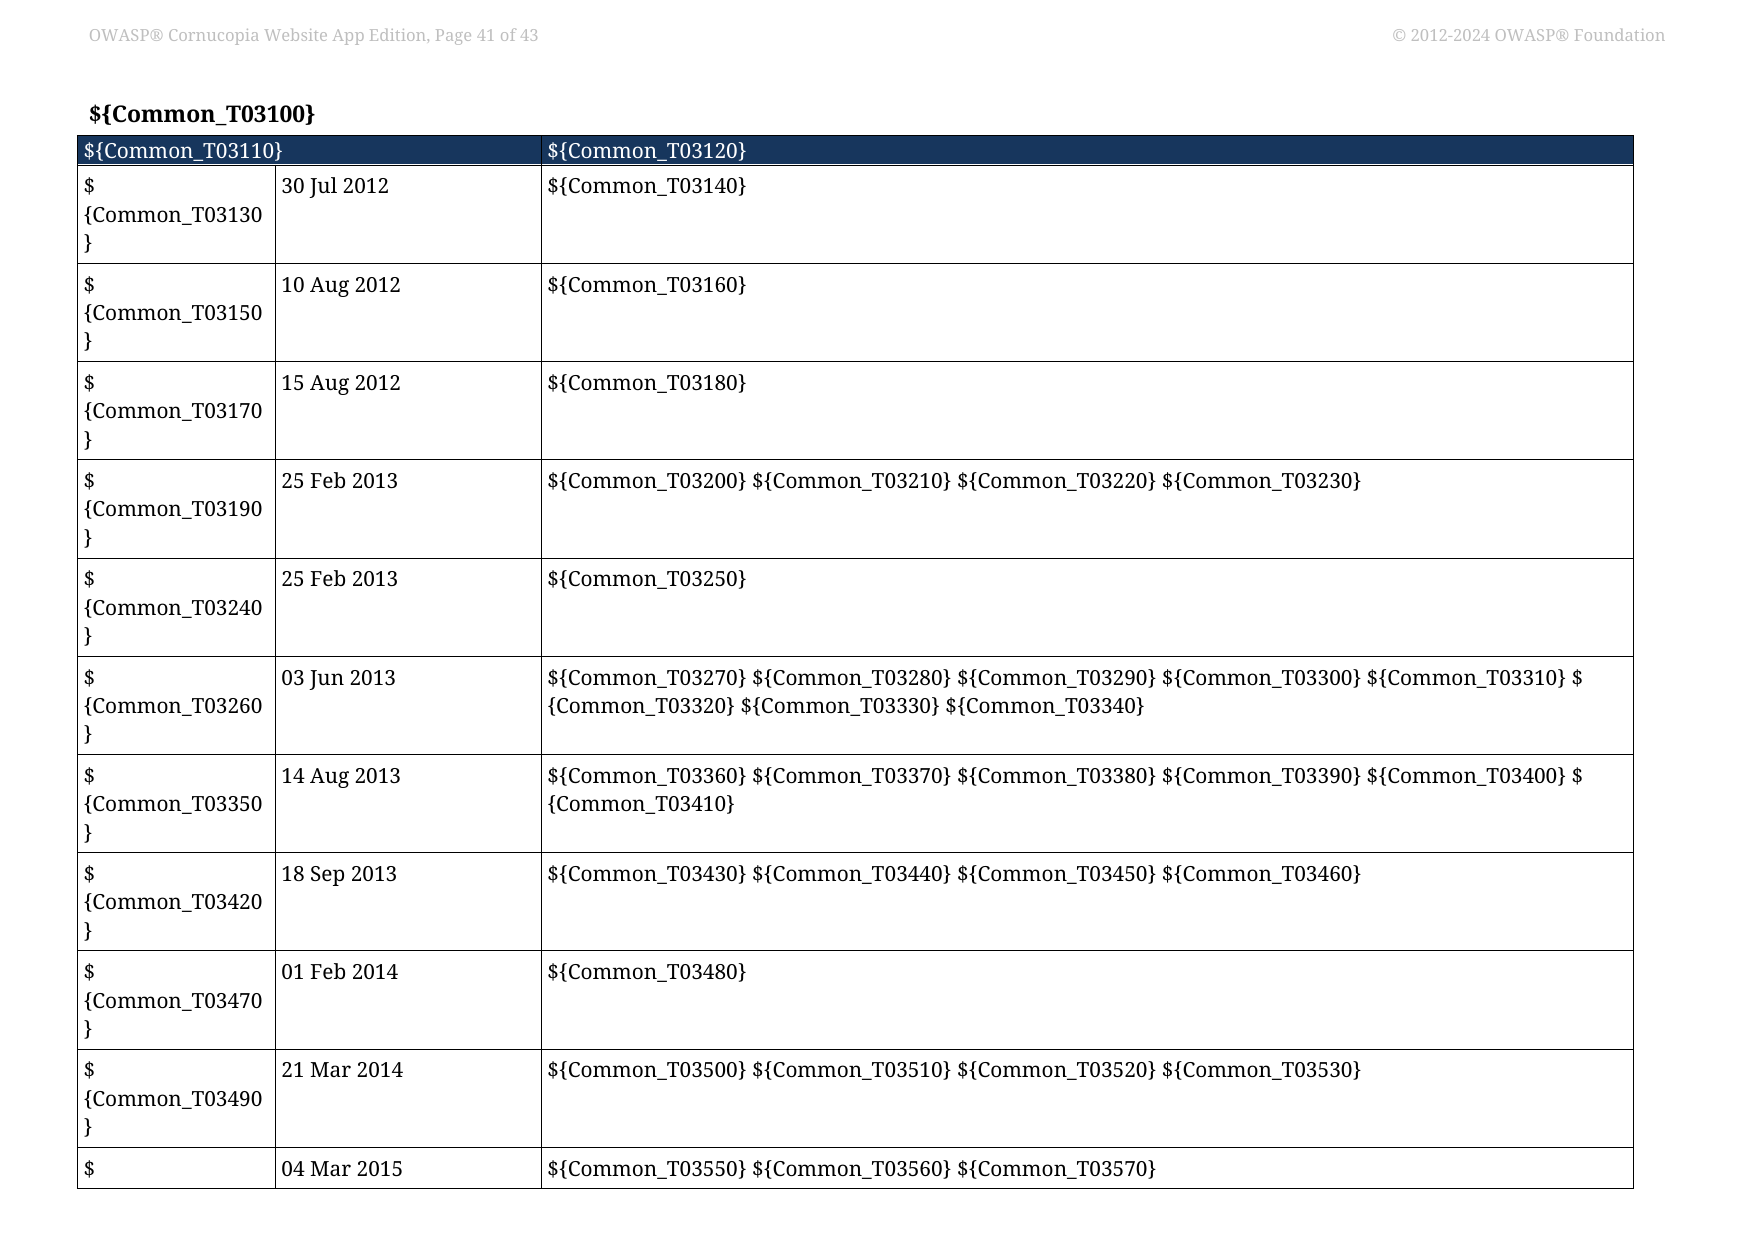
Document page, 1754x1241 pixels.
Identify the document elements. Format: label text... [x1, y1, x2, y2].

table_cell 04 Mar 2015 [276, 1148, 541, 1188]
table_cell ${Common_T03240} [78, 559, 275, 656]
table_cell 25 Feb 2013 [276, 559, 541, 656]
table_cell ${Common_T03160} [542, 264, 1633, 361]
text ${Common_T03100} [89, 97, 1665, 129]
table_cell ${Common_T03470} [78, 951, 275, 1048]
table_cell ${Common_T03500} ${Common_T03510} ${Common_T03520} ${Common_T03530} [542, 1050, 1633, 1147]
table_cell ${Common_T03190} [78, 460, 275, 557]
table_cell ${Common_T03250} [542, 559, 1633, 656]
table_cell $ [78, 1148, 275, 1188]
table_cell ${Common_T03130} [78, 166, 275, 263]
table_cell 30 Jul 2012 [276, 166, 541, 263]
table_cell ${Common_T03170} [78, 362, 275, 459]
table_cell ${Common_T03260} [78, 657, 275, 754]
table_cell 10 Aug 2012 [276, 264, 541, 361]
table_cell ${Common_T03140} [542, 166, 1633, 263]
table_header ${Common_T03110} [78, 136, 541, 164]
table_cell 14 Aug 2013 [276, 755, 541, 852]
table_cell ${Common_T03490} [78, 1050, 275, 1147]
table_cell 15 Aug 2012 [276, 362, 541, 459]
table_cell ${Common_T03420} [78, 853, 275, 950]
table_cell 01 Feb 2014 [276, 951, 541, 1048]
table_cell ${Common_T03350} [78, 755, 275, 852]
table_cell ${Common_T03270} ${Common_T03280} ${Common_T03290} ${Common_T03300} ${Common_T03310} ${Common_T03320} ${Common_T03330} ${Common_T03340} [542, 657, 1633, 754]
table_header ${Common_T03120} [542, 136, 1633, 164]
table_cell 21 Mar 2014 [276, 1050, 541, 1147]
table_cell 18 Sep 2013 [276, 853, 541, 950]
table_cell ${Common_T03200} ${Common_T03210} ${Common_T03220} ${Common_T03230} [542, 460, 1633, 557]
table_cell ${Common_T03480} [542, 951, 1633, 1048]
table_cell ${Common_T03180} [542, 362, 1633, 459]
table_cell ${Common_T03360} ${Common_T03370} ${Common_T03380} ${Common_T03390} ${Common_T03400} ${Common_T03410} [542, 755, 1633, 852]
table_cell 25 Feb 2013 [276, 460, 541, 557]
table_cell ${Common_T03550} ${Common_T03560} ${Common_T03570} [542, 1148, 1633, 1188]
table_cell ${Common_T03430} ${Common_T03440} ${Common_T03450} ${Common_T03460} [542, 853, 1633, 950]
table_cell 03 Jun 2013 [276, 657, 541, 754]
table_cell ${Common_T03150} [78, 264, 275, 361]
